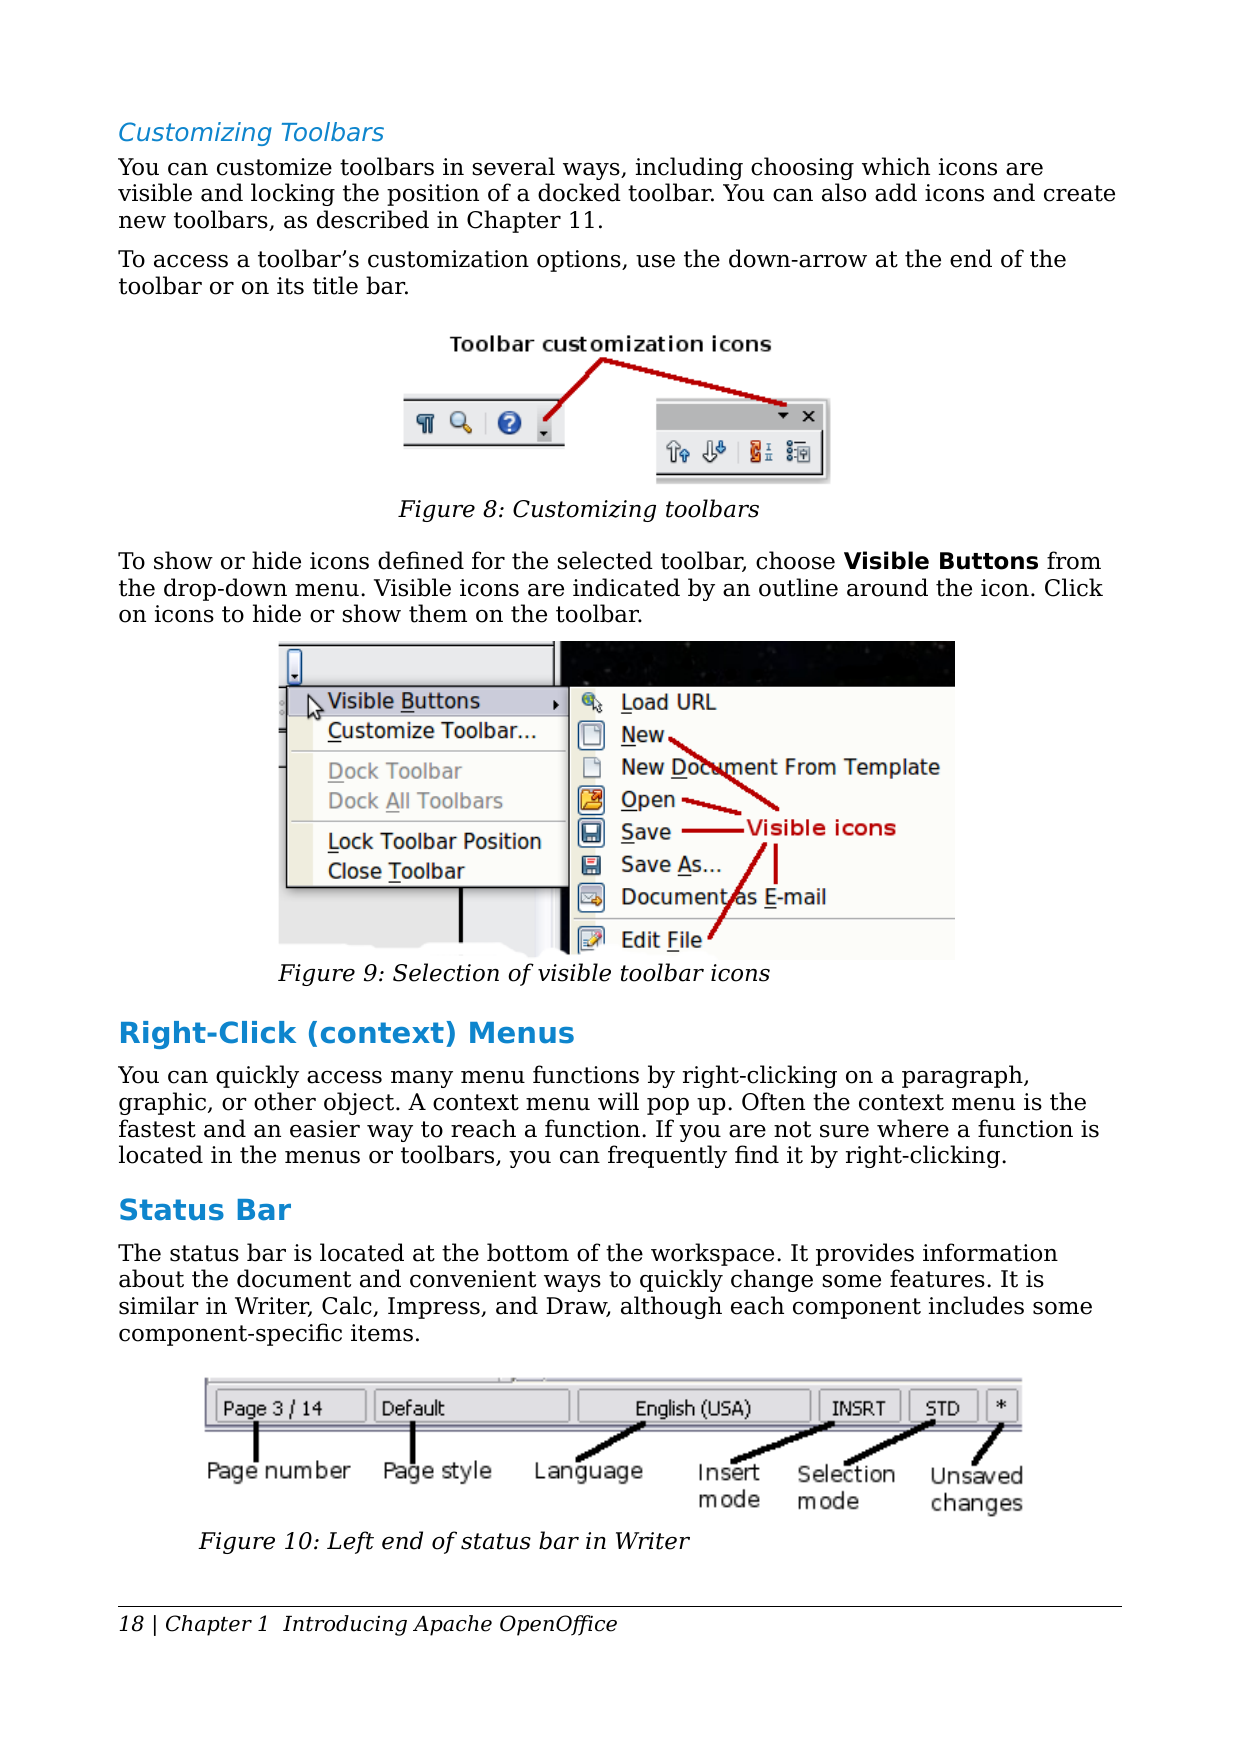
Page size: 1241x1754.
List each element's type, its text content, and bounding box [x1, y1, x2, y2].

subtitle Right-Click (context) Menus [118, 1016, 1122, 1050]
text The status bar is located at the bottom of the workspace. It provides information about the document and convenient ways to quickly change some features. It is similar in Writer, Calc, Impress, and Draw, although each component includes some component-specific items. [118, 1240, 1122, 1347]
text To show or hide icons defined for the selected toolbar, choose Visible Buttons from the drop-down menu. Visible icons are indicated by an outline around the icon. Click on icons to hide or show them on the toolbar. [118, 548, 1122, 628]
text Figure 9: Selection of visible toolbar icons [278, 960, 954, 987]
text Figure 10: Left end of status bar in Writer [199, 1528, 1034, 1555]
text Figure 8: Customizing toolbars [398, 496, 834, 523]
text You can quickly access many menu functions by right-clicking on a paragraph, graphic, or other object. A context menu will pop up. Often the context menu is the fastest and an easier way to reach a function. If you are not sure where a function is located in the menus or toolbars, you can frequently find it by right-clicking. [118, 1063, 1122, 1169]
text You can customize toolbars in several ways, including choosing which icons are visible and locking the position of a docked toolbar. You can also add icons and create new toolbars, as described in Chapter 11. [118, 154, 1122, 234]
picture [198, 1371, 1035, 1522]
subtitle Customizing Toolbars [118, 118, 1122, 147]
picture [398, 324, 835, 490]
text To access a toolbar’s customization options, use the down-arrow at the end of the toolbar or on its title bar. [118, 246, 1122, 299]
subtitle Status Bar [118, 1193, 1122, 1227]
picture [278, 641, 955, 960]
